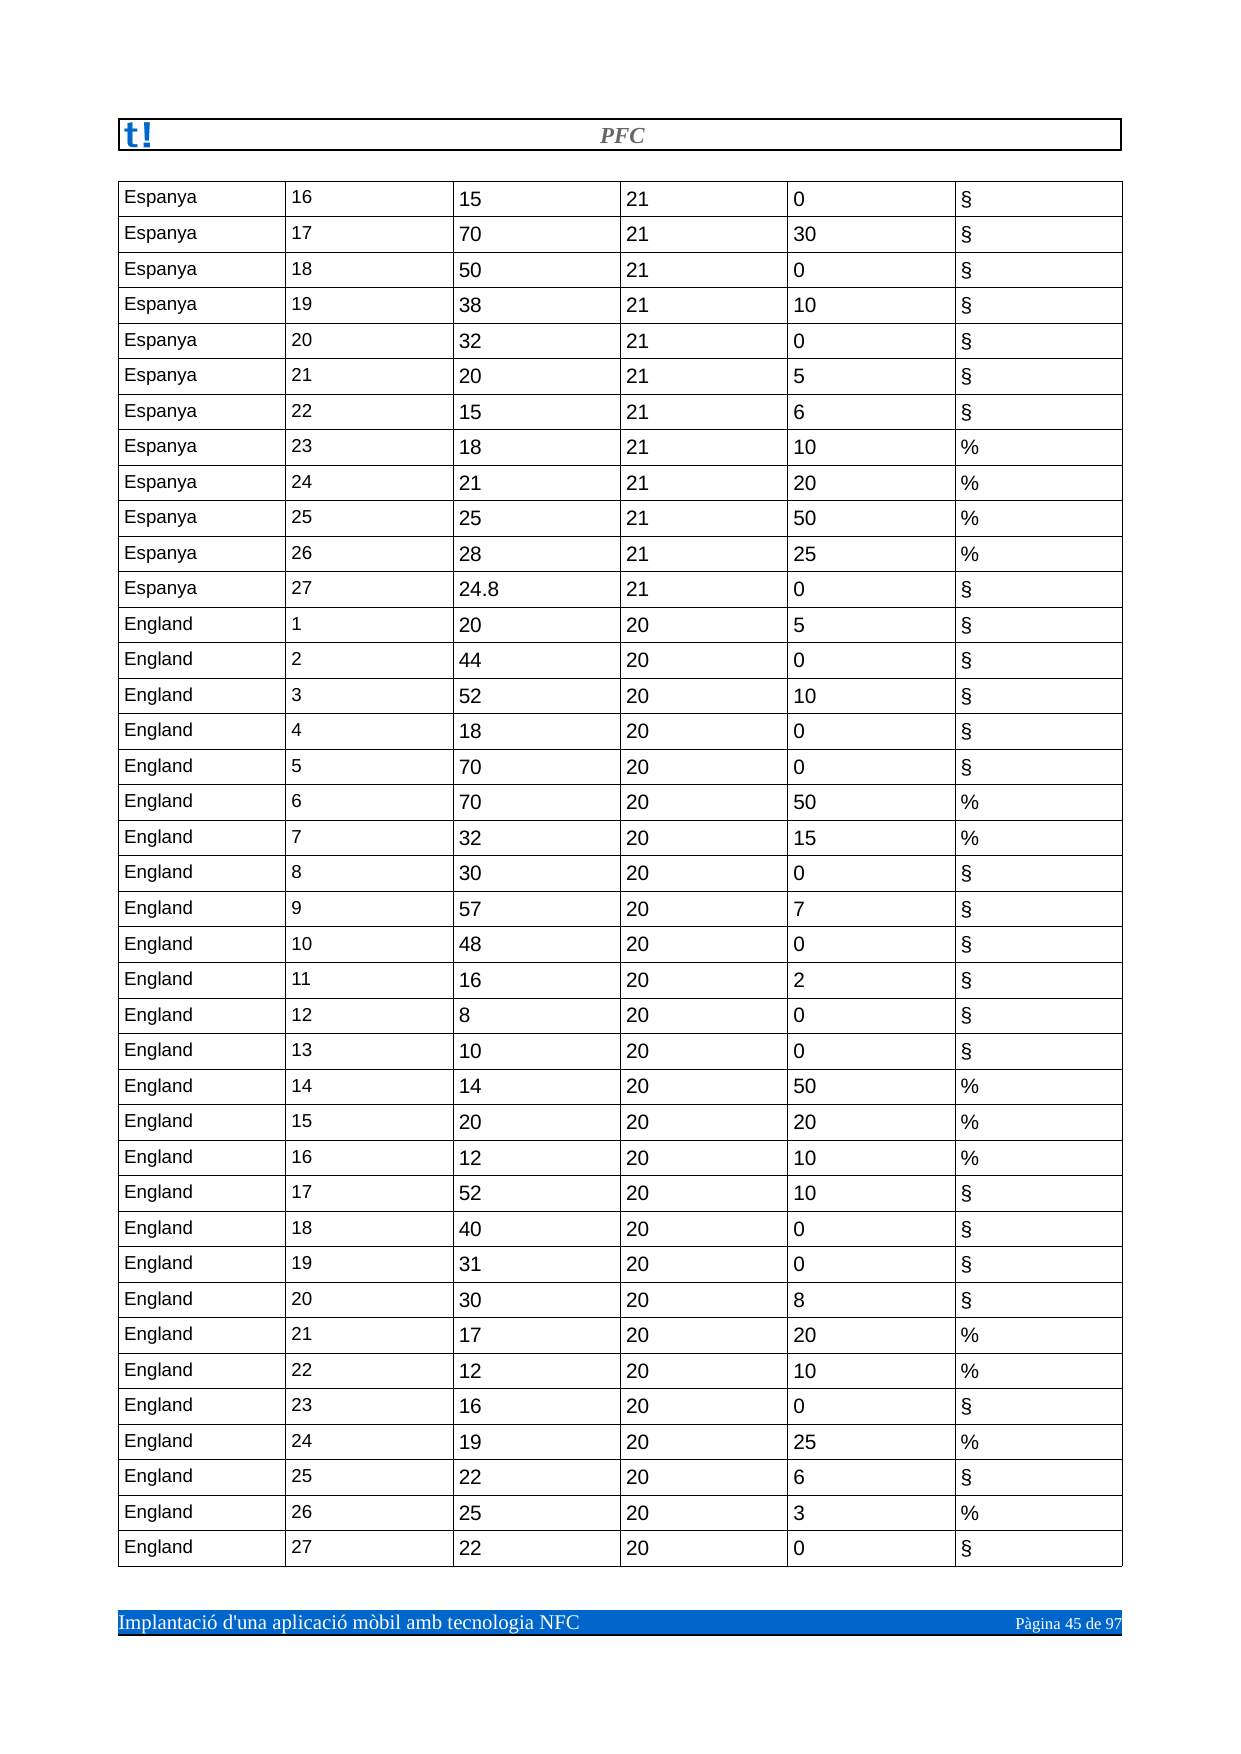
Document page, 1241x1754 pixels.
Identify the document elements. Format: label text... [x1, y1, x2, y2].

table_cell § [956, 359, 1122, 394]
table_cell England [119, 679, 285, 713]
table_cell 0 [788, 324, 955, 358]
table_cell 50 [454, 253, 620, 287]
table_cell 21 [621, 253, 787, 287]
table_cell 25 [286, 501, 453, 536]
table_cell % [956, 1141, 1122, 1175]
table_cell 8 [788, 1283, 955, 1317]
table_cell 0 [788, 999, 955, 1033]
table_cell 22 [286, 1354, 453, 1388]
table_cell 18 [286, 253, 453, 287]
table_cell 20 [621, 1318, 787, 1353]
table_cell 20 [621, 892, 787, 926]
table_cell 0 [788, 927, 955, 962]
table_cell 21 [621, 572, 787, 607]
table_cell 14 [286, 1070, 453, 1104]
table_cell 10 [788, 1354, 955, 1388]
table_cell 22 [454, 1460, 620, 1495]
table_cell England [119, 999, 285, 1033]
table_cell 20 [621, 1354, 787, 1388]
table_cell 16 [286, 1141, 453, 1175]
table_cell 30 [454, 1283, 620, 1317]
table_cell 0 [788, 856, 955, 891]
table_cell 21 [621, 501, 787, 536]
table_cell 6 [788, 1460, 955, 1495]
table_cell 10 [788, 430, 955, 465]
table_cell England [119, 1318, 285, 1353]
table_cell § [956, 714, 1122, 749]
table_cell 0 [788, 253, 955, 287]
table_cell 70 [454, 217, 620, 252]
table_cell 5 [286, 750, 453, 784]
table_cell Espanya [119, 359, 285, 394]
table_cell % [956, 1425, 1122, 1459]
table_cell § [956, 927, 1122, 962]
table_cell 19 [286, 288, 453, 323]
table_cell England [119, 1283, 285, 1317]
table_cell 25 [788, 537, 955, 571]
table_cell England [119, 1425, 285, 1459]
table_cell England [119, 1531, 285, 1566]
table_cell 10 [286, 927, 453, 962]
table_cell 14 [454, 1070, 620, 1104]
table_cell Espanya [119, 537, 285, 571]
table_cell 20 [621, 608, 787, 642]
table_cell § [956, 395, 1122, 429]
table_cell 15 [286, 1105, 453, 1139]
table_cell 21 [621, 324, 787, 358]
table_cell 12 [454, 1354, 620, 1388]
table_cell 20 [286, 324, 453, 358]
table_cell Espanya [119, 182, 285, 216]
table_cell § [956, 608, 1122, 642]
table_cell 21 [621, 537, 787, 571]
table_cell § [956, 1212, 1122, 1246]
table_cell 5 [788, 359, 955, 394]
table_cell % [956, 1318, 1122, 1353]
table_cell England [119, 1034, 285, 1068]
table_cell England [119, 892, 285, 926]
table_cell § [956, 679, 1122, 713]
table_cell 20 [621, 750, 787, 784]
table_cell Espanya [119, 288, 285, 323]
table_cell § [956, 1531, 1122, 1566]
table_cell 24 [286, 466, 453, 500]
table_cell 11 [286, 963, 453, 997]
table_cell 21 [621, 466, 787, 500]
table_cell 23 [286, 430, 453, 465]
table_cell 21 [454, 466, 620, 500]
table_cell 4 [286, 714, 453, 749]
table_cell England [119, 1176, 285, 1211]
table_cell 3 [286, 679, 453, 713]
table_cell 20 [621, 927, 787, 962]
table_cell 18 [454, 430, 620, 465]
table_cell % [956, 501, 1122, 536]
table_cell 44 [454, 643, 620, 678]
table_cell 70 [454, 750, 620, 784]
table_cell 30 [454, 856, 620, 891]
table_cell 22 [286, 395, 453, 429]
table_cell 70 [454, 785, 620, 820]
table_cell 21 [286, 359, 453, 394]
table_cell 32 [454, 821, 620, 855]
table_cell 20 [621, 785, 787, 820]
table_cell 3 [788, 1496, 955, 1530]
table_cell 10 [788, 1176, 955, 1211]
table_cell § [956, 1460, 1122, 1495]
table_cell 20 [454, 1105, 620, 1139]
table_cell Espanya [119, 217, 285, 252]
table_cell England [119, 963, 285, 997]
table_cell 24,8 [454, 572, 620, 607]
table_cell 7 [286, 821, 453, 855]
table_cell 0 [788, 1212, 955, 1246]
table_cell 21 [286, 1318, 453, 1353]
table_cell 20 [621, 1247, 787, 1282]
table_cell 38 [454, 288, 620, 323]
table_cell Espanya [119, 395, 285, 429]
table_cell 20 [621, 679, 787, 713]
table_cell 17 [454, 1318, 620, 1353]
table_cell England [119, 1354, 285, 1388]
table_cell 19 [454, 1425, 620, 1459]
table_cell 27 [286, 1531, 453, 1566]
table_cell England [119, 785, 285, 820]
table_cell Espanya [119, 572, 285, 607]
table_cell 25 [788, 1425, 955, 1459]
table_cell 20 [286, 1283, 453, 1317]
table_cell 10 [454, 1034, 620, 1068]
table_cell 25 [454, 501, 620, 536]
table_cell 20 [621, 821, 787, 855]
table_cell 28 [454, 537, 620, 571]
table_cell England [119, 714, 285, 749]
table_cell % [956, 1070, 1122, 1104]
table_cell 1 [286, 608, 453, 642]
table_cell 21 [621, 395, 787, 429]
table_cell England [119, 1070, 285, 1104]
table_cell 0 [788, 182, 955, 216]
table_cell 0 [788, 1247, 955, 1282]
table_cell England [119, 927, 285, 962]
table_cell 17 [286, 1176, 453, 1211]
table_cell England [119, 1460, 285, 1495]
table_cell England [119, 1389, 285, 1424]
table_cell 25 [454, 1496, 620, 1530]
table_cell % [956, 785, 1122, 820]
table_cell 0 [788, 572, 955, 607]
table_cell 30 [788, 217, 955, 252]
table_cell % [956, 430, 1122, 465]
table_cell § [956, 643, 1122, 678]
table_cell 0 [788, 1389, 955, 1424]
table_cell 50 [788, 785, 955, 820]
table_cell % [956, 537, 1122, 571]
table_cell 0 [788, 750, 955, 784]
table_cell 21 [621, 430, 787, 465]
table_cell Espanya [119, 324, 285, 358]
table_cell 50 [788, 1070, 955, 1104]
table_cell 22 [454, 1531, 620, 1566]
table_cell % [956, 821, 1122, 855]
table_cell England [119, 608, 285, 642]
table_cell 15 [454, 395, 620, 429]
table_cell 6 [286, 785, 453, 820]
table_cell England [119, 643, 285, 678]
table_cell 20 [621, 1034, 787, 1068]
table_cell 15 [788, 821, 955, 855]
table_cell 20 [621, 1176, 787, 1211]
table_cell 10 [788, 288, 955, 323]
table_cell 21 [621, 217, 787, 252]
table_cell 0 [788, 1034, 955, 1068]
table_cell England [119, 1247, 285, 1282]
table_cell 8 [454, 999, 620, 1033]
table_cell § [956, 856, 1122, 891]
table_cell 18 [454, 714, 620, 749]
table_cell Espanya [119, 253, 285, 287]
table_cell § [956, 253, 1122, 287]
table_cell % [956, 1105, 1122, 1139]
table_cell 20 [621, 1389, 787, 1424]
table_cell 52 [454, 679, 620, 713]
table_cell 20 [621, 856, 787, 891]
table_cell 20 [621, 1496, 787, 1530]
table_cell 13 [286, 1034, 453, 1068]
table_cell 2 [286, 643, 453, 678]
table_cell 52 [454, 1176, 620, 1211]
table_cell % [956, 466, 1122, 500]
table_cell 6 [788, 395, 955, 429]
table_cell 20 [621, 714, 787, 749]
table_cell 20 [621, 643, 787, 678]
table_cell 0 [788, 714, 955, 749]
table_cell 16 [454, 963, 620, 997]
table_cell 5 [788, 608, 955, 642]
table_cell 12 [286, 999, 453, 1033]
table_cell 17 [286, 217, 453, 252]
table_cell 26 [286, 1496, 453, 1530]
table_cell § [956, 1247, 1122, 1282]
table_cell 23 [286, 1389, 453, 1424]
table_cell Espanya [119, 430, 285, 465]
table_cell § [956, 999, 1122, 1033]
table_cell § [956, 1389, 1122, 1424]
table_cell England [119, 856, 285, 891]
table_cell 2 [788, 963, 955, 997]
table_cell 16 [286, 182, 453, 216]
table_cell 16 [454, 1389, 620, 1424]
table_cell England [119, 1212, 285, 1246]
table_cell 32 [454, 324, 620, 358]
table_cell 20 [454, 359, 620, 394]
table_cell 21 [621, 359, 787, 394]
table_cell 21 [621, 182, 787, 216]
table_cell § [956, 1283, 1122, 1317]
table_cell 19 [286, 1247, 453, 1282]
table_cell § [956, 1034, 1122, 1068]
table_cell England [119, 1496, 285, 1530]
table_cell 20 [621, 1212, 787, 1246]
table_cell 0 [788, 1531, 955, 1566]
table_cell 20 [621, 1070, 787, 1104]
table_cell 10 [788, 1141, 955, 1175]
table_cell England [119, 821, 285, 855]
table_cell § [956, 324, 1122, 358]
table_cell % [956, 1354, 1122, 1388]
table_cell 15 [454, 182, 620, 216]
table_cell 21 [621, 288, 787, 323]
table_cell Espanya [119, 501, 285, 536]
table_cell 20 [788, 466, 955, 500]
table_cell 20 [454, 608, 620, 642]
table_cell § [956, 288, 1122, 323]
table_cell § [956, 217, 1122, 252]
table_cell 20 [621, 999, 787, 1033]
table_cell 20 [621, 1460, 787, 1495]
table_cell 50 [788, 501, 955, 536]
table_cell 48 [454, 927, 620, 962]
table_cell 20 [621, 963, 787, 997]
table_cell 26 [286, 537, 453, 571]
table_cell 20 [621, 1105, 787, 1139]
table_cell 20 [788, 1105, 955, 1139]
table_cell 8 [286, 856, 453, 891]
table_cell 20 [621, 1531, 787, 1566]
table_cell § [956, 892, 1122, 926]
table_cell 9 [286, 892, 453, 926]
table_cell 12 [454, 1141, 620, 1175]
table_cell § [956, 1176, 1122, 1211]
table_cell 27 [286, 572, 453, 607]
table_cell 24 [286, 1425, 453, 1459]
table_cell § [956, 182, 1122, 216]
table_cell England [119, 750, 285, 784]
table_cell 40 [454, 1212, 620, 1246]
table_cell § [956, 572, 1122, 607]
table_cell § [956, 750, 1122, 784]
table_cell § [956, 963, 1122, 997]
table_cell 18 [286, 1212, 453, 1246]
table_cell England [119, 1105, 285, 1139]
table_cell 7 [788, 892, 955, 926]
table_cell 20 [621, 1283, 787, 1317]
table_cell 10 [788, 679, 955, 713]
table_cell Espanya [119, 466, 285, 500]
table_cell 25 [286, 1460, 453, 1495]
table_cell 31 [454, 1247, 620, 1282]
table_cell % [956, 1496, 1122, 1530]
table_cell 57 [454, 892, 620, 926]
table_cell 0 [788, 643, 955, 678]
table_cell 20 [621, 1425, 787, 1459]
table_cell England [119, 1141, 285, 1175]
picture [123, 121, 151, 148]
table_cell 20 [621, 1141, 787, 1175]
table_cell 20 [788, 1318, 955, 1353]
